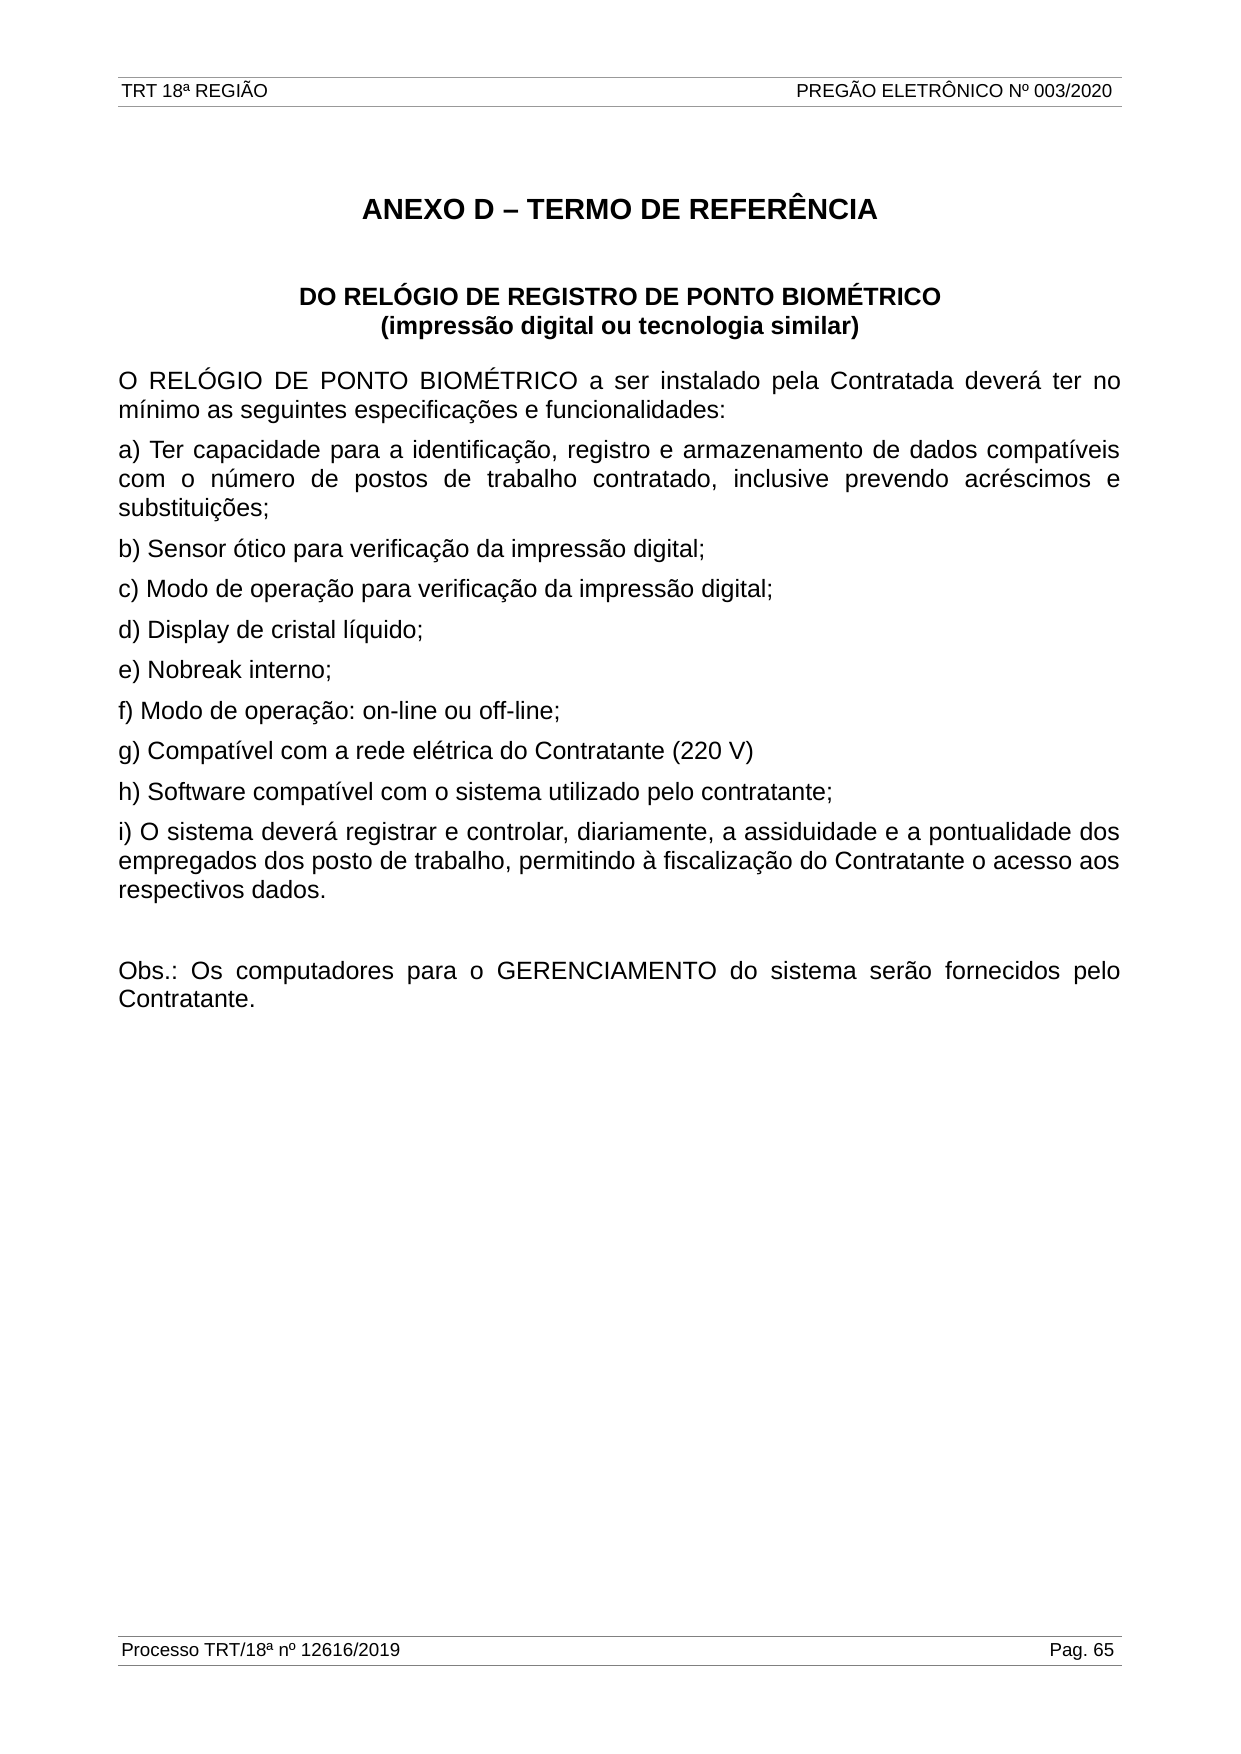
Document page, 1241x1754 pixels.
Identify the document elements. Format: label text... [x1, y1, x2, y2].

text c) Modo de operação para verificação da impressão digital; [118, 574, 1122, 603]
text Obs.: Os computadores para o GERENCIAMENTO do sistema serão fornecidos pelo Contratante. [118, 956, 1122, 1013]
text ANEXO D – TERMO DE REFERÊNCIA [118, 192, 1122, 226]
text b) Sensor ótico para verificação da impressão digital; [118, 533, 1122, 562]
text h) Software compatível com o sistema utilizado pelo contratante; [118, 777, 1122, 805]
text a) Ter capacidade para a identificação, registro e armazenamento de dados compatíveis com o número de postos de trabalho contratado, inclusive prevendo acréscimos e substituições; [118, 436, 1122, 522]
text d) Display de cristal líquido; [118, 614, 1122, 643]
text (impressão digital ou tecnologia similar) [118, 311, 1122, 340]
text i) O sistema deverá registrar e controlar, diariamente, a assiduidade e a pontualidade dos empregados dos posto de trabalho, permitindo à fiscalização do Contratante o acesso aos respectivos dados. [118, 817, 1122, 903]
text f) Modo de operação: on-line ou off-line; [118, 696, 1122, 724]
text e) Nobreak interno; [118, 655, 1122, 684]
text DO RELÓGIO DE REGISTRO DE PONTO BIOMÉTRICO [118, 282, 1122, 311]
text O RELÓGIO DE PONTO BIOMÉTRICO a ser instalado pela Contratada deverá ter no mínimo as seguintes especificações e funcionalidades: [118, 366, 1122, 424]
text g) Compatível com a rede elétrica do Contratante (220 V) [118, 736, 1122, 765]
